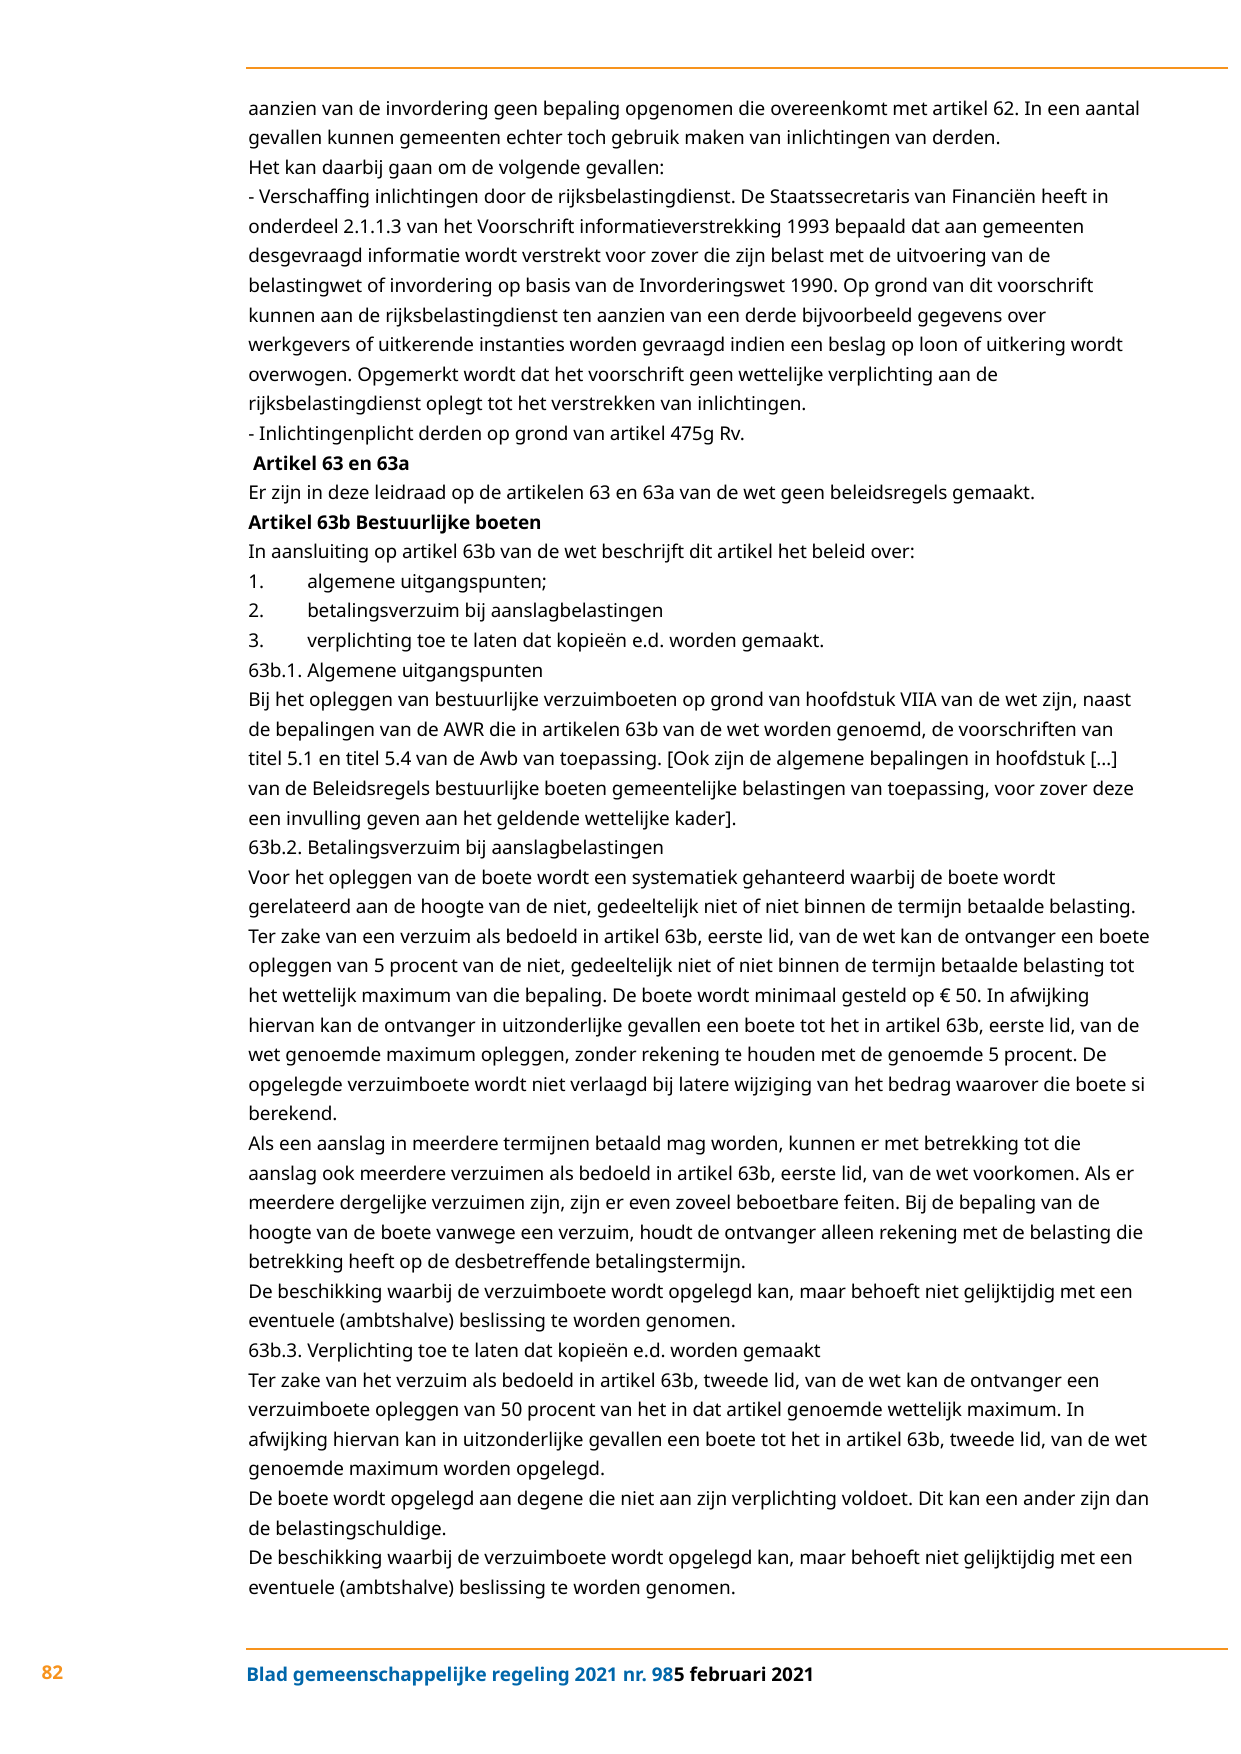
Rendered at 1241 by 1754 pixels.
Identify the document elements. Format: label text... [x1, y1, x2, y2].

text Voor het opleggen van de boete wordt een systematiek gehanteerd waarbij de boete wordt gerelateerd aan de hoogte van de niet, gedeeltelijk niet of niet binnen de termijn betaalde belasting. [248, 864, 1152, 919]
text 63b.1. Algemene uitgangspunten [248, 657, 1152, 683]
text De boete wordt opgelegd aan degene die niet aan zijn verplichting voldoet. Dit kan een ander zijn dan de belastingschuldige. [248, 1485, 1152, 1541]
text 63b.3. Verplichting toe te laten dat kopieën e.d. worden gemaakt [248, 1337, 1152, 1363]
text 63b.2. Betalingsverzuim bij aanslagbelastingen [248, 834, 1152, 860]
text Artikel 63b Bestuurlijke boeten [248, 509, 1152, 535]
text Ter zake van een verzuim als bedoeld in artikel 63b, eerste lid, van de wet kan de ontvanger een boete opleggen van 5 procent van de niet, gedeeltelijk niet of niet binnen de termijn betaalde belasting tot het wettelijk maximum van die bepaling. De boete wordt minimaal gesteld op € 50. In afwijking hiervan kan de ontvanger in uitzonderlijke gevallen een boete tot het in artikel 63b, eerste lid, van de wet genoemde maximum opleggen, zonder rekening te houden met de genoemde 5 procent. De opgelegde verzuimboete wordt niet verlaagd bij latere wijziging van het bedrag waarover die boete si berekend. [248, 923, 1152, 1126]
text aanzien van de invordering geen bepaling opgenomen die overeenkomt met artikel 62. In een aantal gevallen kunnen gemeenten echter toch gebruik maken van inlichtingen van derden. [248, 95, 1152, 150]
list verplichting toe te laten dat kopieën e.d. worden gemaakt. [248, 627, 1152, 653]
text Het kan daarbij gaan om de volgende gevallen: [248, 154, 1152, 180]
text De beschikking waarbij de verzuimboete wordt opgelegd kan, maar behoeft niet gelijktijdig met een eventuele (ambtshalve) beslissing te worden genomen. [248, 1544, 1152, 1600]
text - Inlichtingenplicht derden op grond van artikel 475g Rv. [248, 420, 1152, 446]
list algemene uitgangspunten; [248, 568, 1152, 594]
list betalingsverzuim bij aanslagbelastingen [248, 598, 1152, 623]
text Artikel 63 en 63a [248, 450, 1152, 476]
text In aansluiting op artikel 63b van de wet beschrijft dit artikel het beleid over: [248, 538, 1152, 564]
picture [41, 47, 231, 172]
text Als een aanslag in meerdere termijnen betaald mag worden, kunnen er met betrekking tot die aanslag ook meerdere verzuimen als bedoeld in artikel 63b, eerste lid, van de wet voorkomen. Als er meerdere dergelijke verzuimen zijn, zijn er even zoveel beboetbare feiten. Bij de bepaling van de hoogte van de boete vanwege een verzuim, houdt de ontvanger alleen rekening met de belasting die betrekking heeft op de desbetreffende betalingstermijn. [248, 1130, 1152, 1274]
text De beschikking waarbij de verzuimboete wordt opgelegd kan, maar behoeft niet gelijktijdig met een eventuele (ambtshalve) beslissing te worden genomen. [248, 1278, 1152, 1333]
text - Verschaffing inlichtingen door de rijksbelastingdienst. De Staatssecretaris van Financiën heeft in onderdeel 2.1.1.3 van het Voorschrift informatieverstrekking 1993 bepaald dat aan gemeenten desgevraagd informatie wordt verstrekt voor zover die zijn belast met de uitvoering van de belastingwet of invordering op basis van de Invorderingswet 1990. Op grond van dit voorschrift kunnen aan de rijksbelastingdienst ten aanzien van een derde bijvoorbeeld gegevens over werkgevers of uitkerende instanties worden gevraagd indien een beslag op loon of uitkering wordt overwogen. Opgemerkt wordt dat het voorschrift geen wettelijke verplichting aan de rijksbelastingdienst oplegt tot het verstrekken van inlichtingen. [248, 183, 1152, 416]
text Ter zake van het verzuim als bedoeld in artikel 63b, tweede lid, van de wet kan de ontvanger een verzuimboete opleggen van 50 procent van het in dat artikel genoemde wettelijk maximum. In afwijking hiervan kan in uitzonderlijke gevallen een boete tot het in artikel 63b, tweede lid, van de wet genoemde maximum worden opgelegd. [248, 1367, 1152, 1481]
text Er zijn in deze leidraad op de artikelen 63 en 63a van de wet geen beleidsregels gemaakt. [248, 479, 1152, 505]
text Bij het opleggen van bestuurlijke verzuimboeten op grond van hoofdstuk VIIA van de wet zijn, naast de bepalingen van de AWR die in artikelen 63b van de wet worden genoemd, de voorschriften van titel 5.1 en titel 5.4 van de Awb van toepassing. [Ook zijn de algemene bepalingen in hoofdstuk […] van de Beleidsregels bestuurlijke boeten gemeentelijke belastingen van toepassing, voor zover deze een invulling geven aan het geldende wettelijke kader]. [248, 686, 1152, 831]
